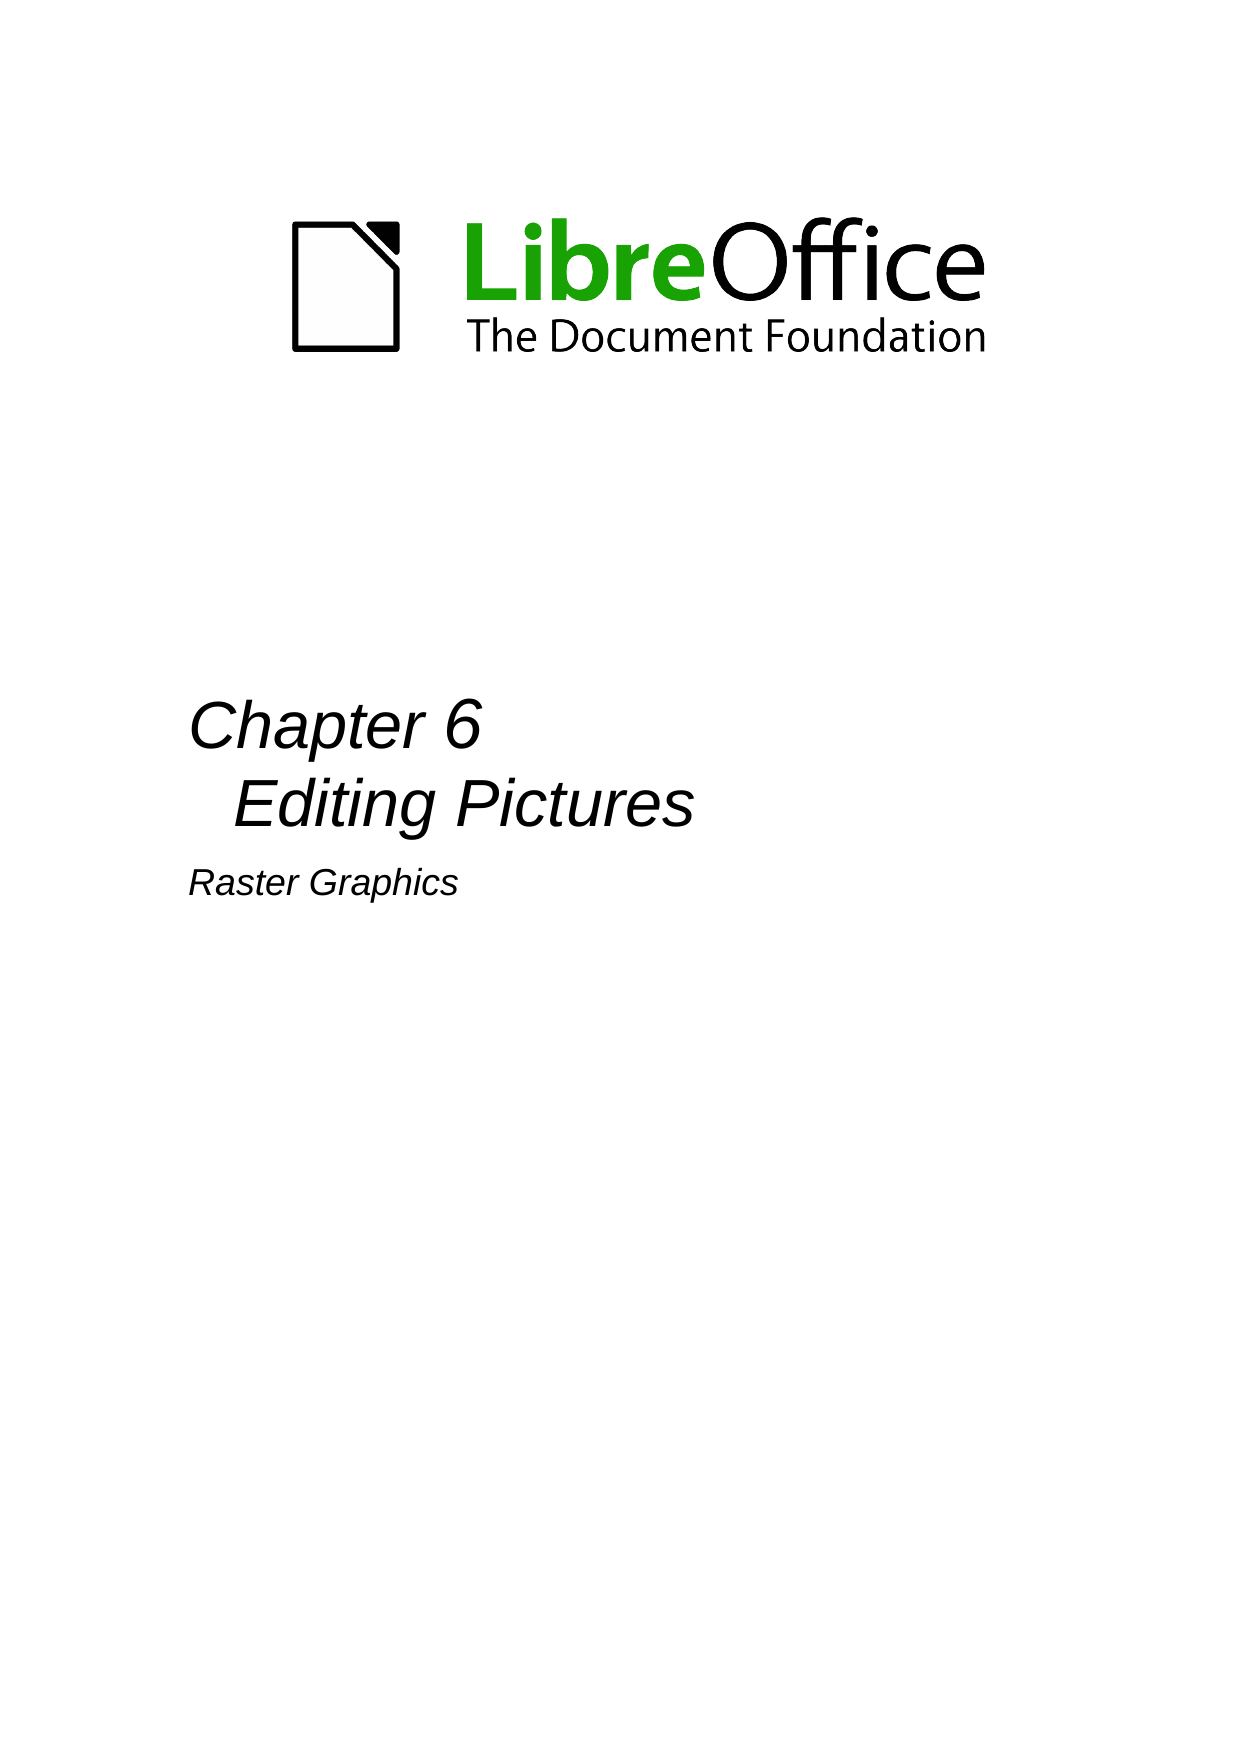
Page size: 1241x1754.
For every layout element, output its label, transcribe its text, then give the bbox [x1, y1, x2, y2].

subtitle Raster Graphics [188, 860, 1098, 903]
picture [250, 186, 1035, 387]
subtitle Chapter 6 Editing Pictures [188, 682, 1098, 840]
